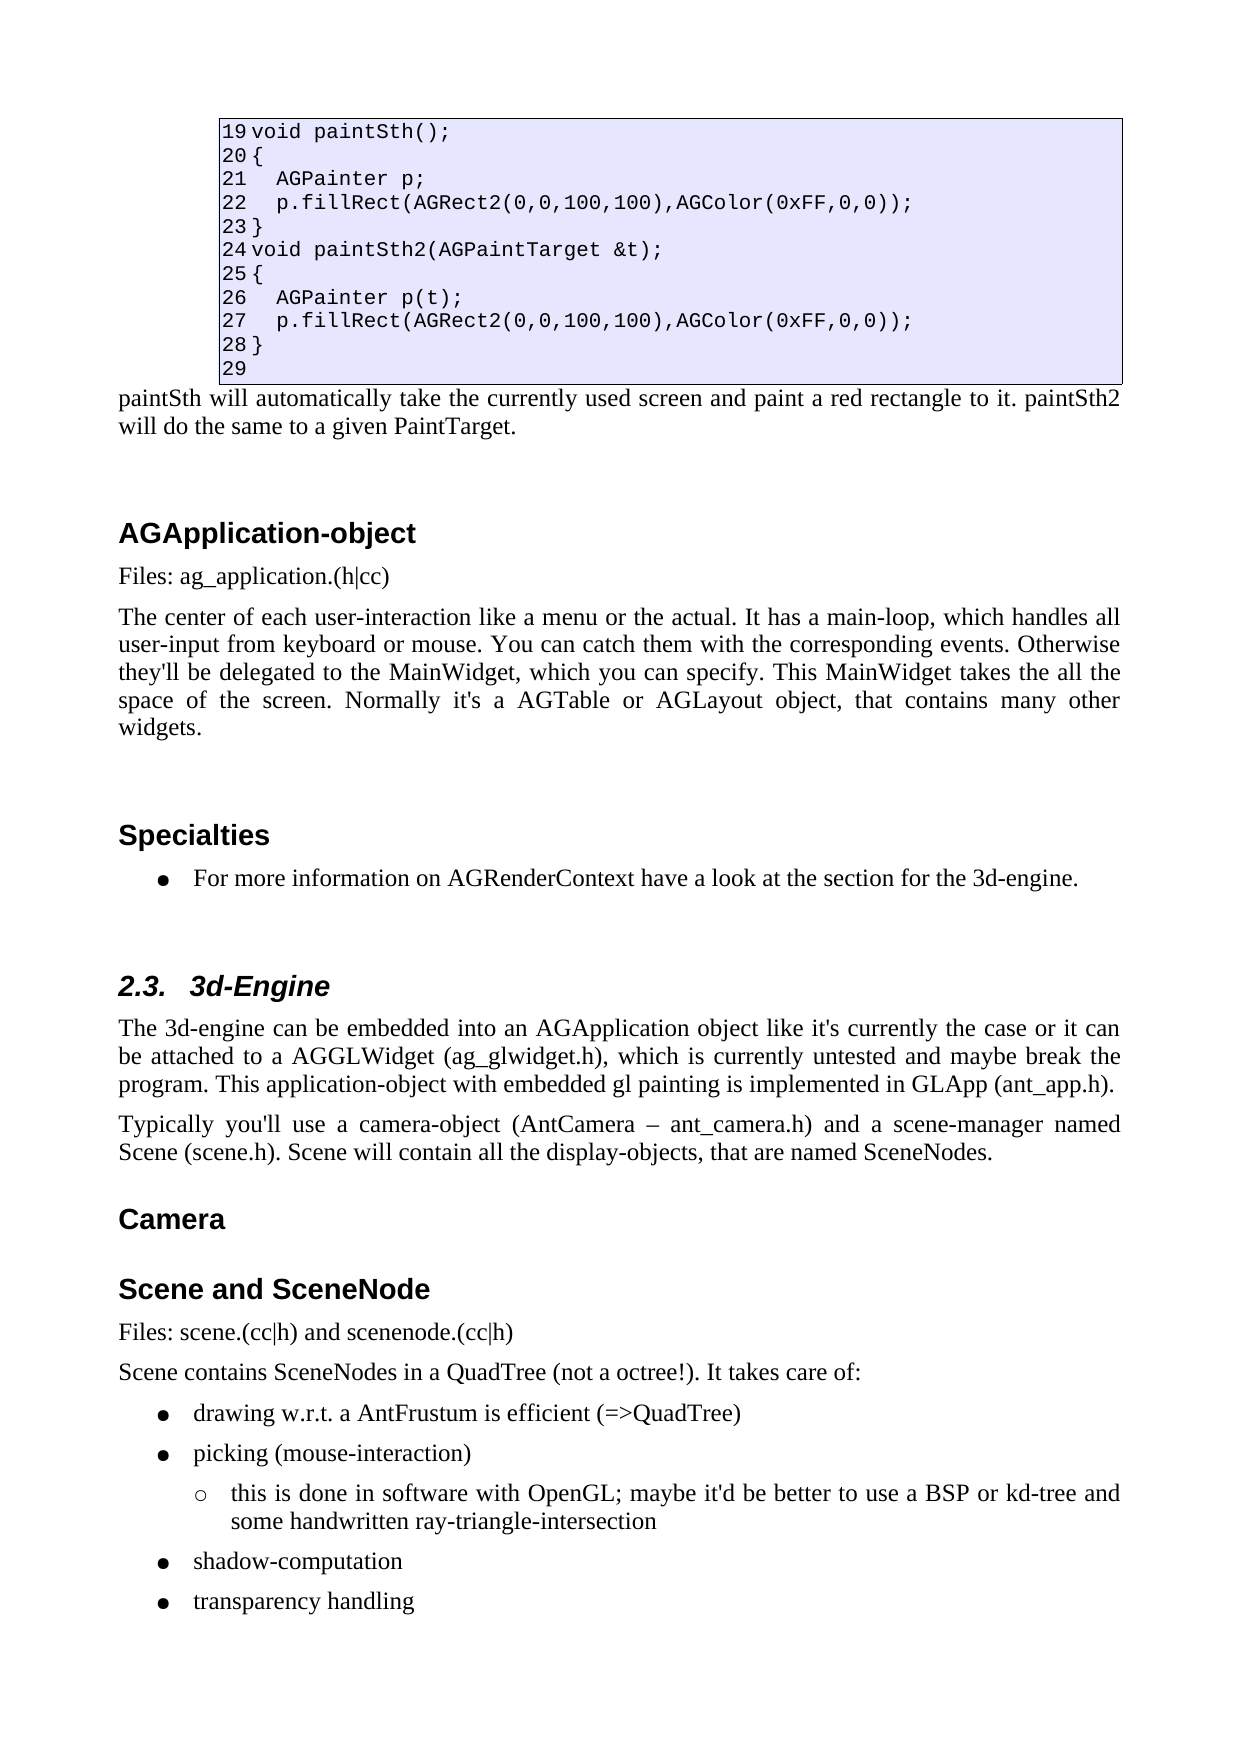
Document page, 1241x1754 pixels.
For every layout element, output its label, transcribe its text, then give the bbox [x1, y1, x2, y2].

text Files: ag_application.(h|cc) [118, 562, 1122, 590]
subtitle Specialties [118, 819, 1122, 852]
subtitle Scene and SceneNode [118, 1273, 1122, 1306]
text paintSth will automatically take the currently used screen and paint a red rectangle to it. paintSth2 will do the same to a given PaintTarget. [118, 384, 1122, 440]
list AGPainter p; [220, 165, 1122, 189]
text Files: scene.(cc|h) and scenenode.(cc|h) [118, 1318, 1122, 1346]
list drawing w.r.t. a AntFrustum is efficient (=>QuadTree) [156, 1399, 1122, 1426]
list { [220, 142, 1122, 165]
list p.fillRect(AGRect2(0,0,100,100),AGColor(0xFF,0,0)); [220, 189, 1122, 213]
list For more information on AGRenderContext have a look at the section for the 3d-engine. [156, 864, 1122, 892]
list shadow-computation [156, 1547, 1122, 1575]
list void paintSth(); [220, 119, 1122, 142]
list p.fillRect(AGRect2(0,0,100,100),AGColor(0xFF,0,0)); [220, 307, 1122, 331]
text Scene contains SceneNodes in a QuadTree (not a octree!). It takes care of: [118, 1358, 1122, 1386]
subtitle 3d-Engine [118, 969, 1122, 1002]
list void paintSth2(AGPaintTarget &t); [220, 236, 1122, 260]
subtitle Camera [118, 1203, 1122, 1236]
text The 3d-engine can be embedded into an AGApplication object like it's currently the case or it can be attached to a AGGLWidget (ag_glwidget.h), which is currently untested and maybe break the program. This application-object with embedded gl painting is implemented in GLApp (ant_app.h). [118, 1014, 1122, 1098]
list this is done in software with OpenGL; maybe it'd be better to use a BSP or kd-tree and some handwritten ray-triangle-intersection [193, 1479, 1122, 1534]
list transparency handling [156, 1587, 1122, 1615]
list } [220, 213, 1122, 236]
list } [220, 331, 1122, 354]
text Typically you'll use a camera-object (AntCamera – ant_camera.h) and a scene-manager named Scene (scene.h). Scene will contain all the display-objects, that are named SceneNodes. [118, 1110, 1122, 1166]
subtitle AGApplication-object [118, 517, 1122, 550]
list picking (mouse-interaction) [156, 1439, 1122, 1467]
list AGPainter p(t); [220, 284, 1122, 307]
list { [220, 260, 1122, 284]
text The center of each user-interaction like a menu or the actual. It has a main-loop, which handles all user-input from keyboard or mouse. You can catch them with the corresponding events. Otherwise they'll be delegated to the MainWidget, which you can specify. This MainWidget takes the all the space of the screen. Normally it's a AGTable or AGLayout object, that contains many other widgets. [118, 603, 1122, 741]
